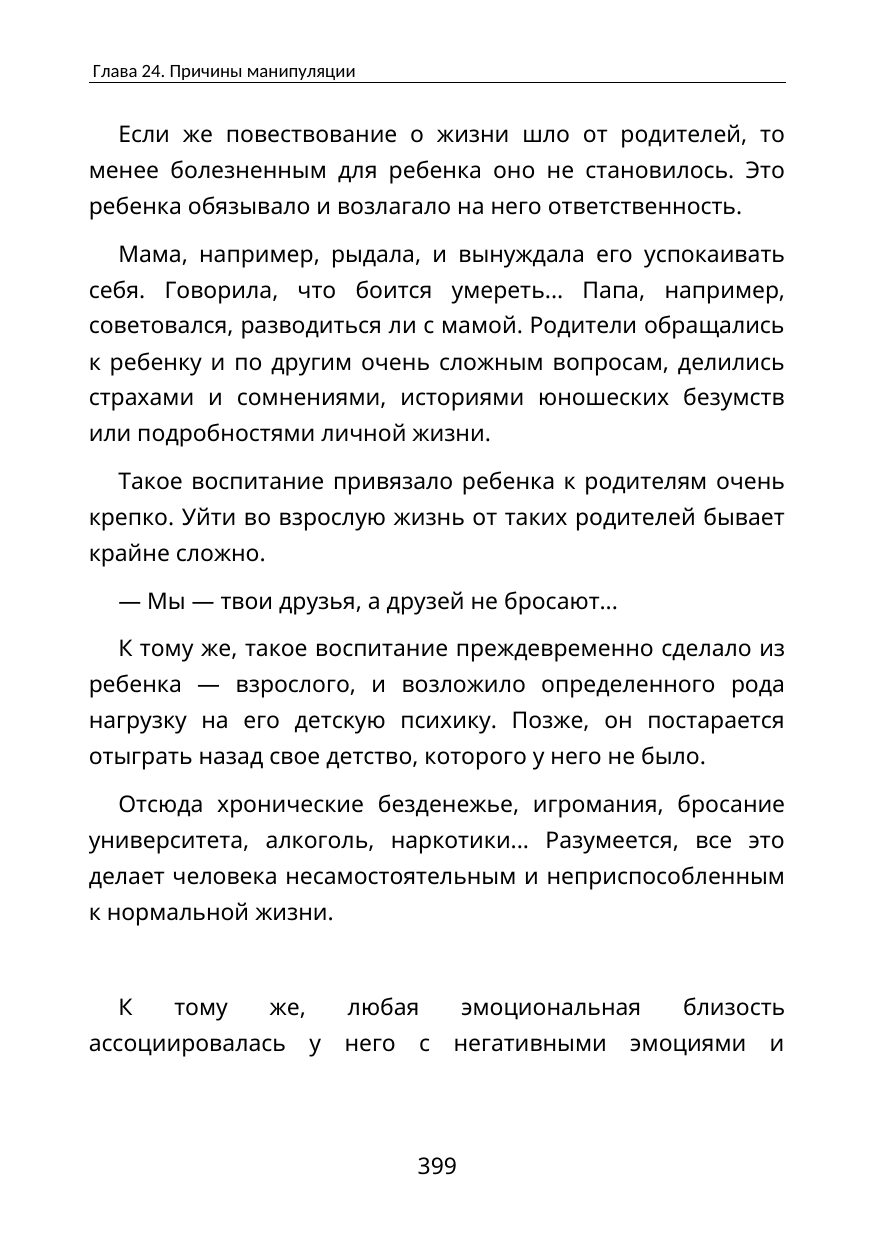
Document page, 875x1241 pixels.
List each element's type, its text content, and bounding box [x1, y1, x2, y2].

text Отсюда хронические безденежье, игромания, бросание университета, алкоголь, наркотики... Разумеется, все это делает человека несамостоятельным и неприспособленным к нормальной жизни. [88, 788, 786, 927]
text К тому же, такое воспитание преждевременно сделало из ребенка — взрослого, и возложило определенного рода нагрузку на его детскую психику. Позже, он постарается отыграть назад свое детство, которого у него не было. [88, 632, 786, 771]
text — Мы — твои друзья, а друзей не бросают... [88, 584, 786, 616]
text Если же повествование о жизни шло от родителей, то менее болезненным для ребенка оно не становилось. Это ребенка обязывало и возлагало на него ответственность. [88, 118, 786, 221]
text К тому же, любая эмоциональная близость ассоциировалась у него с негативными эмоциями и [88, 991, 786, 1058]
text Такое воспитание привязало ребенка к родителям очень крепко. Уйти во взрослую жизнь от таких родителей бывает крайне сложно. [88, 465, 786, 568]
text Мама, например, рыдала, и вынуждала его успокаивать себя. Говорила, что боится умереть... Папа, например, советовался, разводиться ли с мамой. Родители обращались к ребенку и по другим очень сложным вопросам, делились страхами и сомнениями, историями юношеских безумств или подробностями личной жизни. [88, 238, 786, 448]
